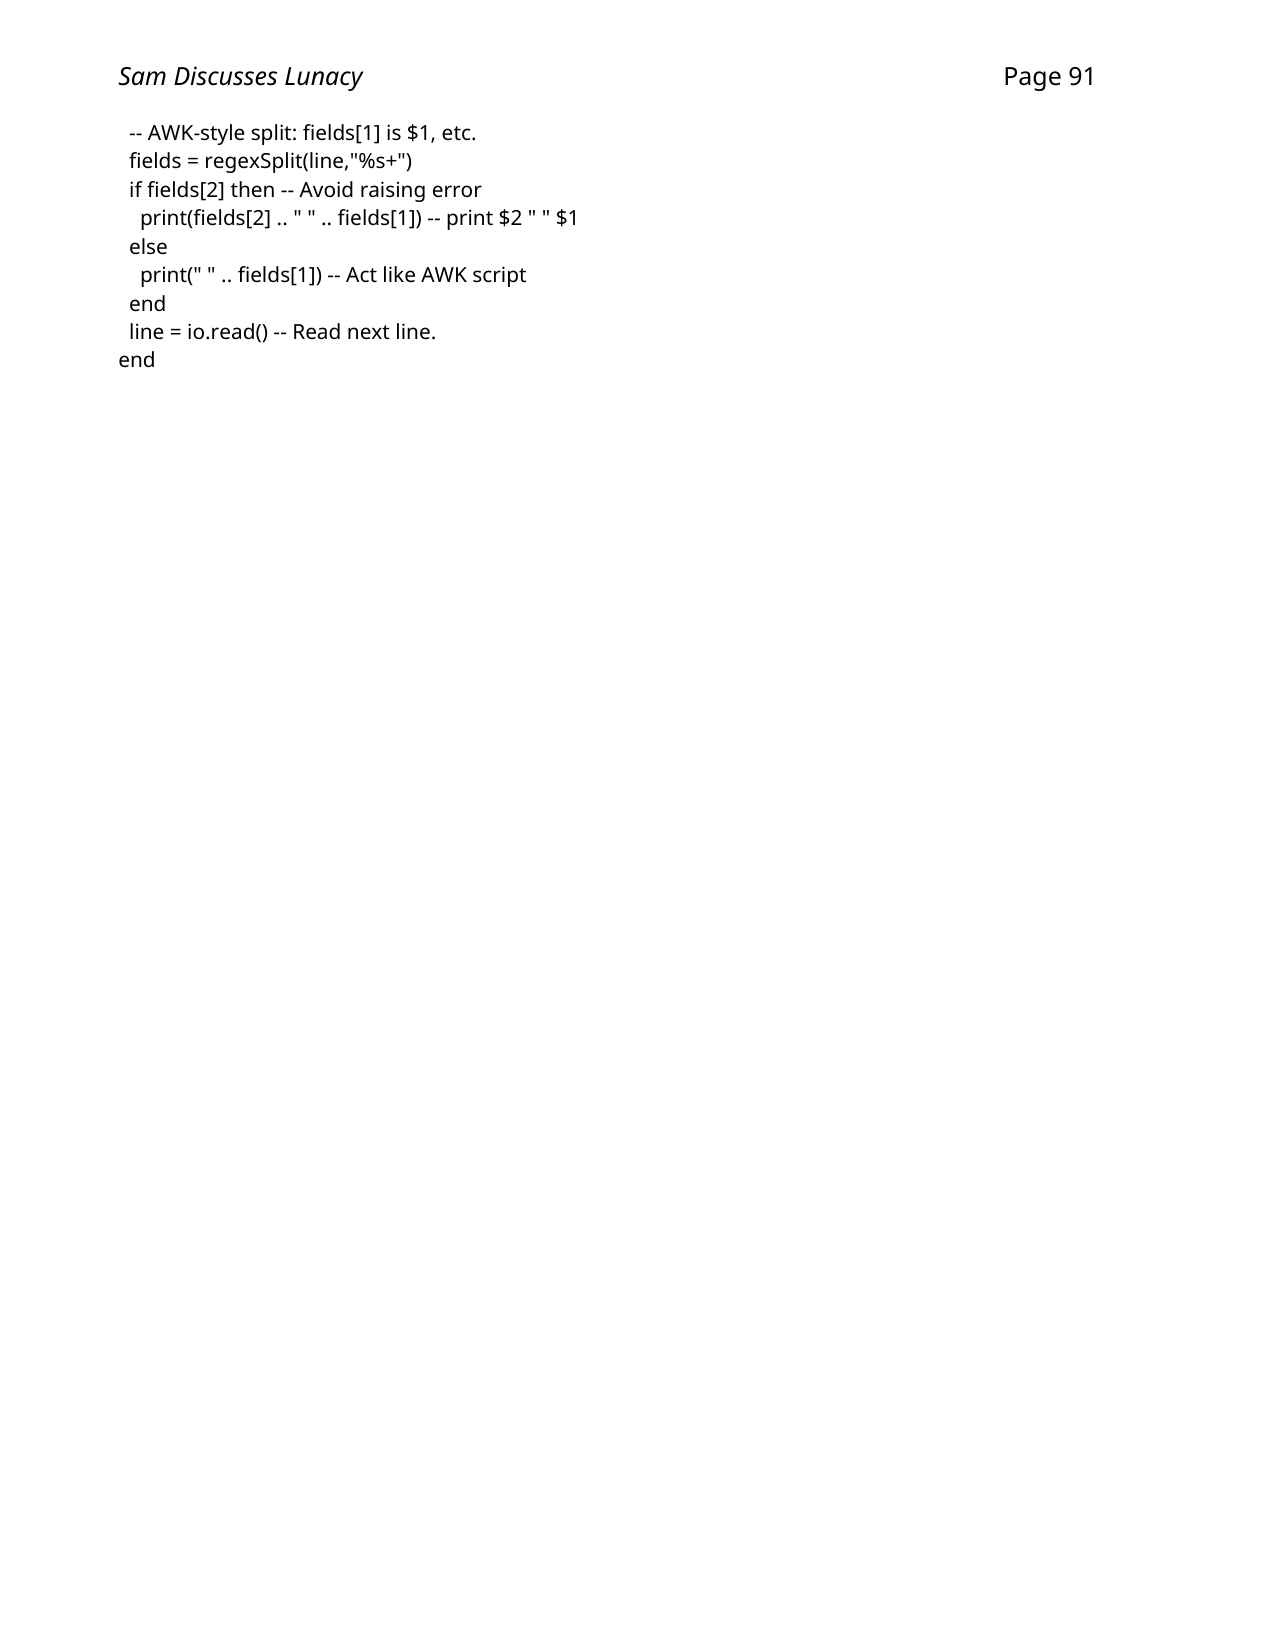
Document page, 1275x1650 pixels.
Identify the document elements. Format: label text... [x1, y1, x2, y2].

text end [118, 346, 1157, 374]
text -- AWK-style split: fields[1] is $1, etc. [118, 118, 1157, 146]
text fields = regexSplit(line,"%s+") [118, 146, 1157, 175]
text end [118, 289, 1157, 317]
text line = io.read() -- Read next line. [118, 317, 1157, 346]
text print(fields[2] .. " " .. fields[1]) -- print $2 " " $1 [118, 203, 1157, 232]
text else [118, 232, 1157, 260]
text if fields[2] then -- Avoid raising error [118, 175, 1157, 203]
text print(" " .. fields[1]) -- Act like AWK script [118, 260, 1157, 289]
